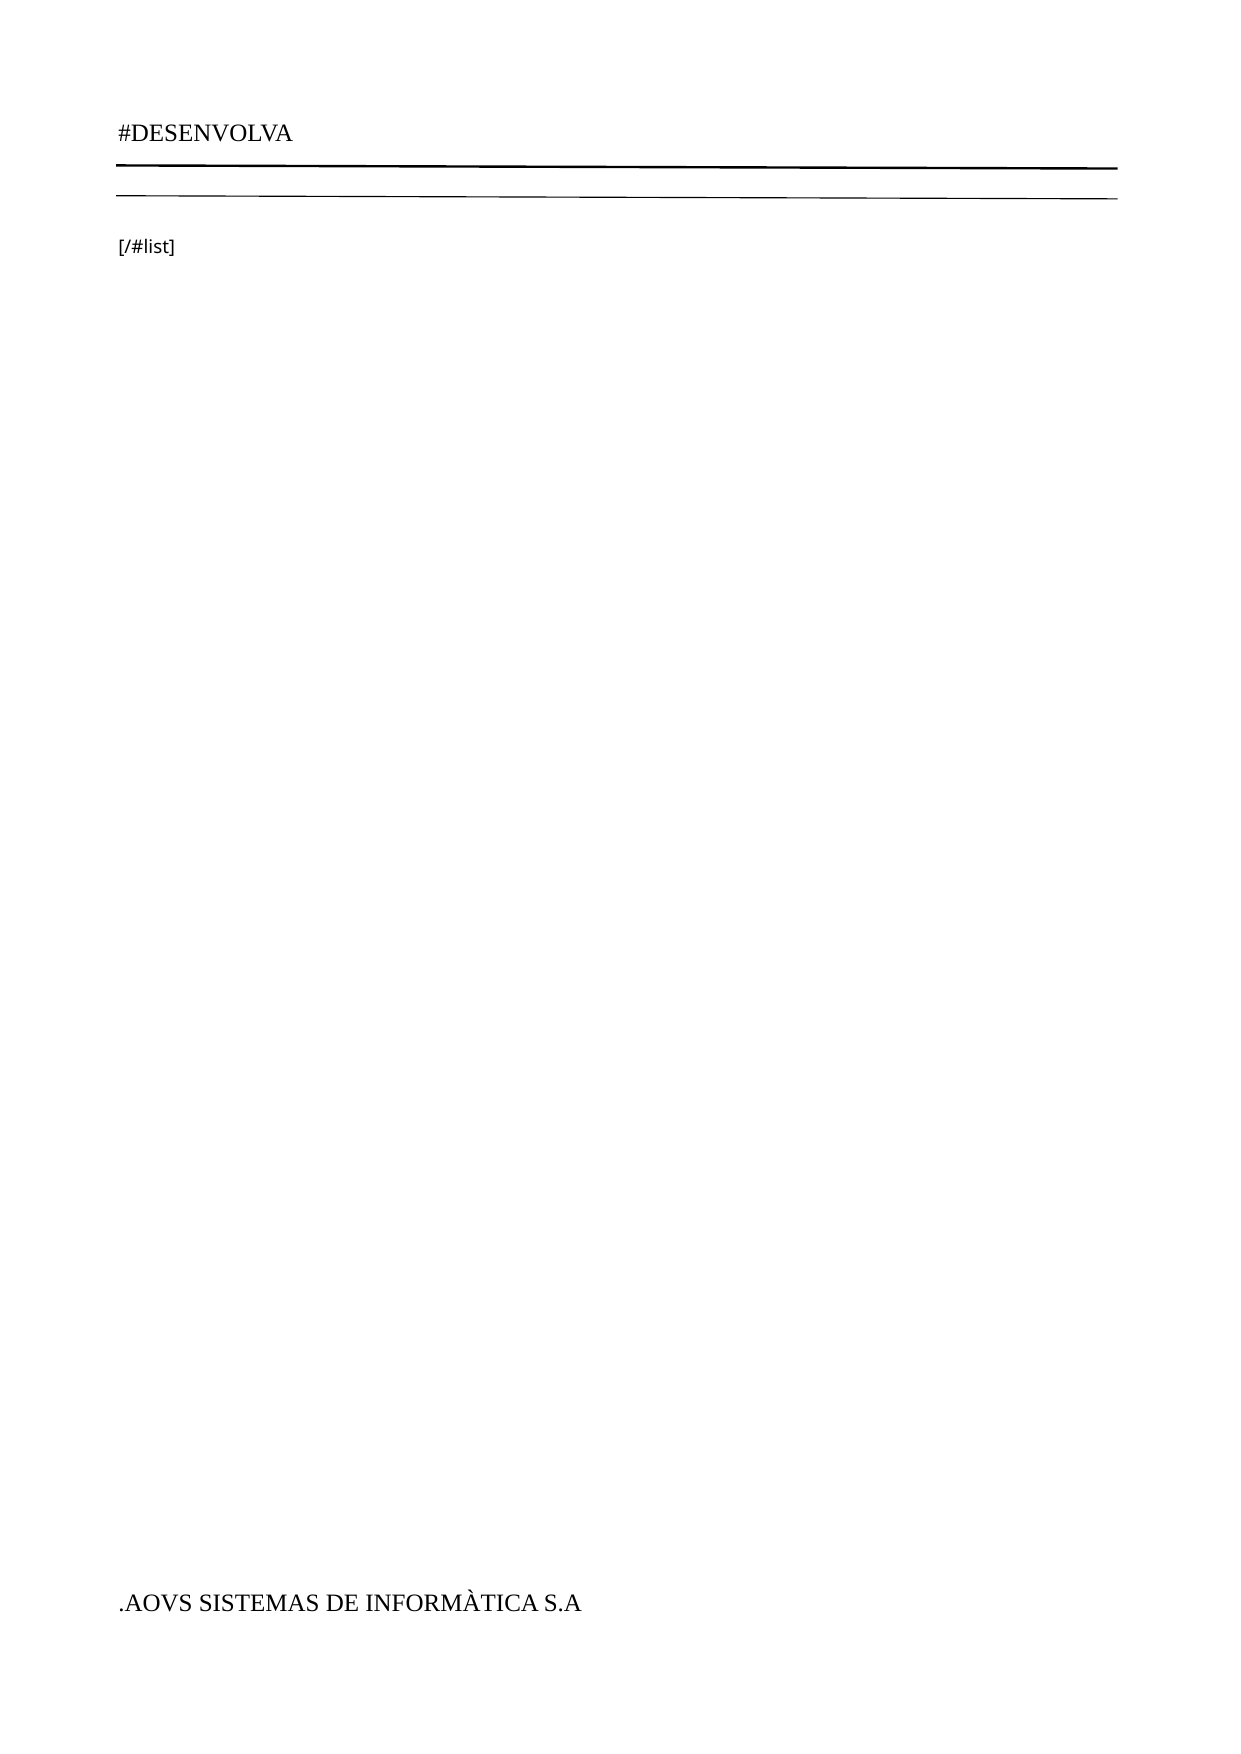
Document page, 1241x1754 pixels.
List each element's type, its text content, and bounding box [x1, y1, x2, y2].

text [/#list] [118, 234, 1122, 259]
